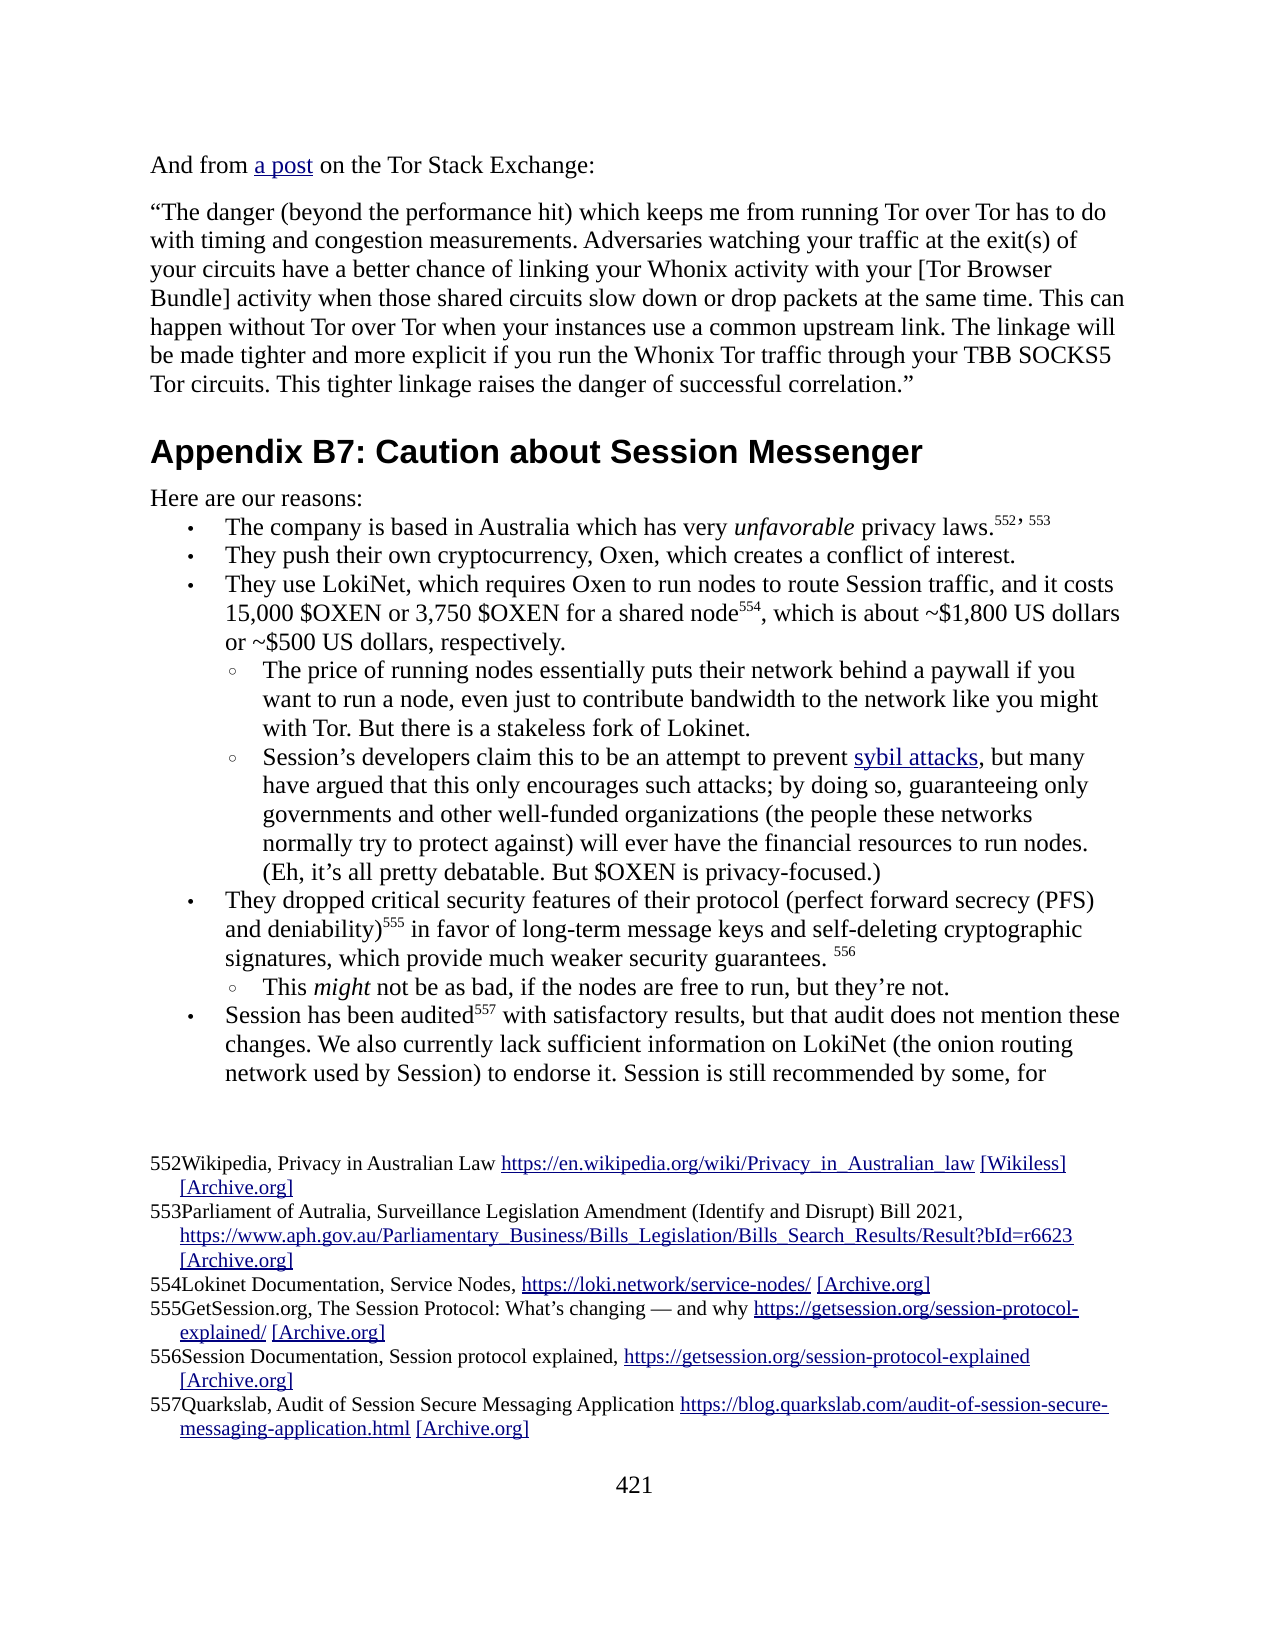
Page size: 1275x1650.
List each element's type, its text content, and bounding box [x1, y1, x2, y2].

text And from a post on the Tor Stack Exchange: [150, 150, 1125, 179]
list Session has been audited with satisfactory results, but that audit does not mention these changes. We also currently lack sufficient information on LokiNet (the onion routing network used by Session) to endorse it. Session is still recommended by some, for [187, 1001, 1125, 1087]
text “The danger (beyond the performance hit) which keeps me from running Tor over Tor has to do with timing and congestion measurements. Adversaries watching your traffic at the exit(s) of your circuits have a better chance of linking your Whonix activity with your [Tor Browser Bundle] activity when those shared circuits slow down or drop packets at the same time. This can happen without Tor over Tor when your instances use a common upstream link. The linkage will be made tighter and more explicit if you run the Whonix Tor traffic through your TBB SOCKS5 Tor circuits. This tighter linkage raises the danger of successful correlation.” [150, 197, 1125, 398]
list Quarkslab, Audit of Session Secure Messaging Application https://blog.quarkslab.com/audit-of-session-secure-messaging-application.html [Archive.org] [150, 1392, 1125, 1440]
list Lokinet Documentation, Service Nodes, https://loki.network/service-nodes/ [Archive.org] [150, 1272, 1125, 1296]
list The price of running nodes essentially puts their network behind a paywall if you want to run a node, even just to contribute bandwidth to the network like you might with Tor. But there is a stakeless fork of Lokinet. [225, 656, 1125, 742]
list Session’s developers claim this to be an attempt to prevent sybil attacks, but many have argued that this only encourages such attacks; by doing so, guaranteeing only governments and other well-funded organizations (the people these networks normally try to protect against) will ever have the financial resources to run nodes. (Eh, it’s all pretty debatable. But $OXEN is privacy-focused.) [225, 742, 1125, 886]
list Wikipedia, Privacy in Australian Law https://en.wikipedia.org/wiki/Privacy_in_Australian_law [Wikiless] [Archive.org] [150, 1151, 1125, 1199]
list They use LokiNet, which requires Oxen to run nodes to route Session traffic, and it costs 15,000 $OXEN or 3,750 $OXEN for a shared node, which is about ~$1,800 US dollars or ~$500 US dollars, respectively. [187, 569, 1125, 656]
text Here are our reasons: [150, 483, 1125, 512]
list Session Documentation, Session protocol explained, https://getsession.org/session-protocol-explained [Archive.org] [150, 1344, 1125, 1392]
list They dropped critical security features of their protocol (perfect forward secrecy (PFS) and deniability) in favor of long-term message keys and self-deleting cryptographic signatures, which provide much weaker security guarantees. [187, 886, 1125, 972]
list They push their own cryptocurrency, Oxen, which creates a conflict of interest. [187, 541, 1125, 569]
subtitle Appendix B7: Caution about Session Messenger [150, 432, 1125, 471]
list This might not be as bad, if the nodes are free to run, but they’re not. [225, 972, 1125, 1001]
list GetSession.org, The Session Protocol: What’s changing — and why https://getsession.org/session-protocol-explained/ [Archive.org] [150, 1296, 1125, 1344]
list The company is based in Australia which has very unfavorable privacy laws.’ [187, 512, 1125, 541]
list Parliament of Autralia, Surveillance Legislation Amendment (Identify and Disrupt) Bill 2021, https://www.aph.gov.au/Parliamentary_Business/Bills_Legislation/Bills_Search_Results/Result?bId=r6623 [Archive.org] [150, 1199, 1125, 1272]
